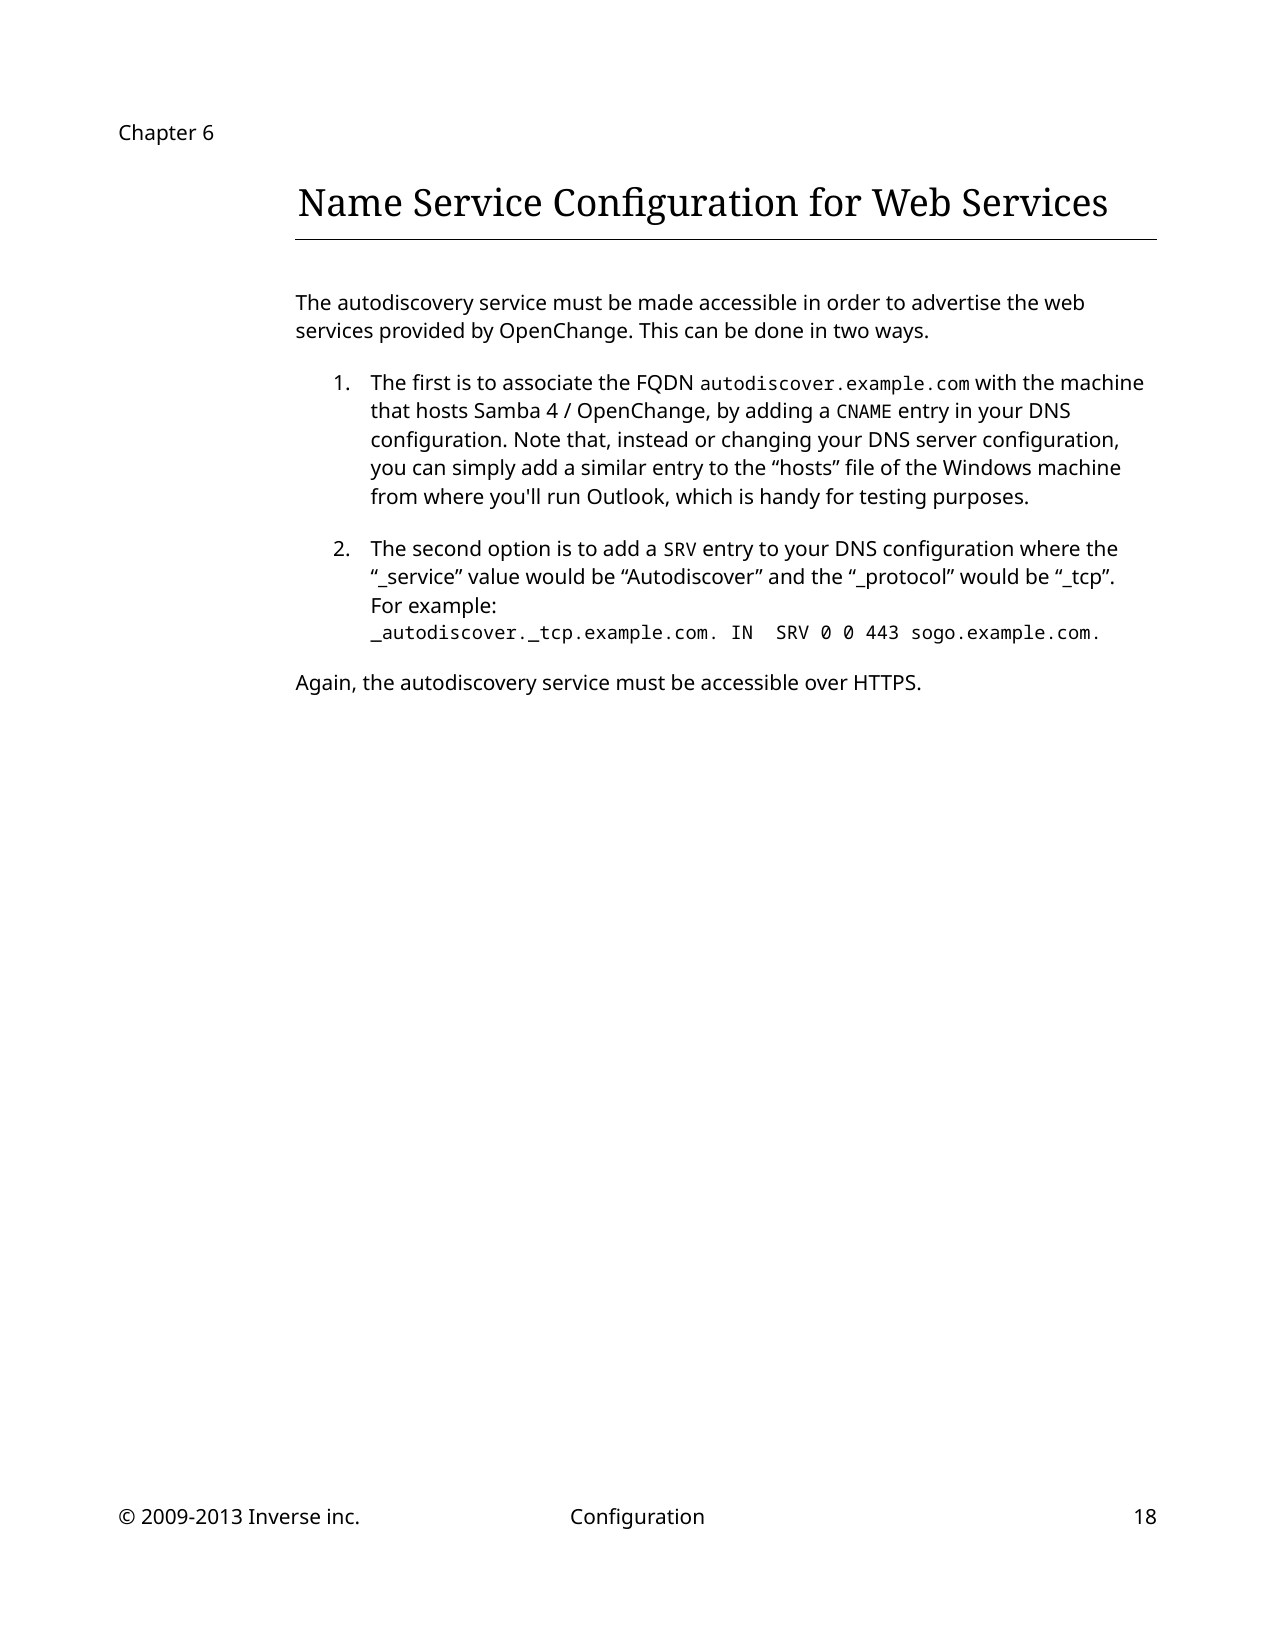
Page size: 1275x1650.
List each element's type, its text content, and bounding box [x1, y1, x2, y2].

text The autodiscovery service must be made accessible in order to advertise the web services provided by OpenChange. This can be done in two ways. [295, 288, 1157, 344]
list The first is to associate the FQDN autodiscover.example.com with the machine that hosts Samba 4 / OpenChange, by adding a CNAME entry in your DNS configuration. Note that, instead or changing your DNS server configuration, you can simply add a similar entry to the “hosts” file of the Windows machine from where you'll run Outlook, which is handy for testing purposes. [333, 368, 1157, 510]
subtitle Name Service Configuration for Web Services [295, 176, 1157, 239]
list The second option is to add a SRV entry to your DNS configuration where the “_service” value would be “Autodiscover” and the “_protocol” would be “_tcp”. For example: _autodiscover._tcp.example.com. IN SRV 0 0 443 sogo.example.com. [333, 534, 1157, 645]
text Again, the autodiscovery service must be accessible over HTTPS. [295, 668, 1157, 697]
